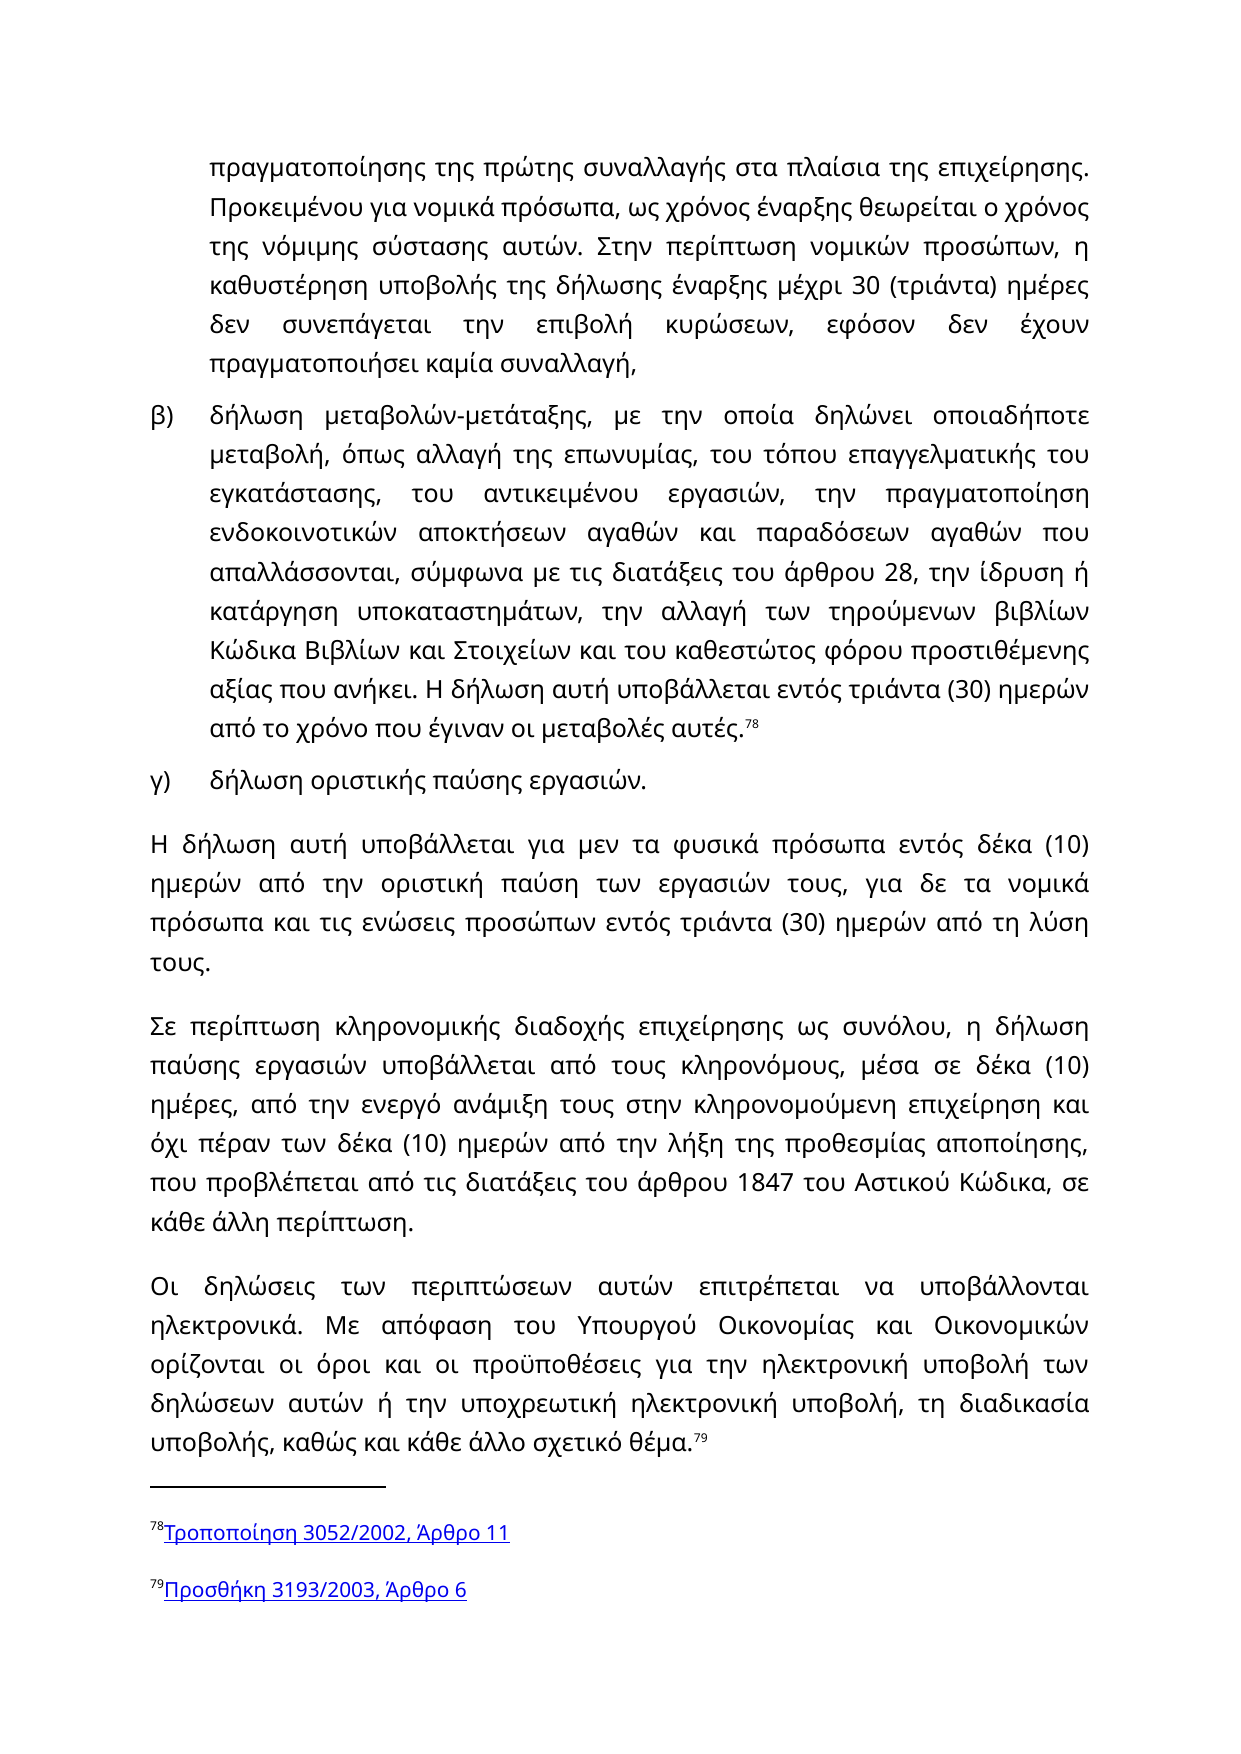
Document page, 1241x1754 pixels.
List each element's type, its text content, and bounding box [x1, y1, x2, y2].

text Η δήλωση αυτή υποβάλλεται για μεν τα φυσικά πρόσωπα εντός δέκα (10) ημερών από την οριστική παύση των εργασιών τους, για δε τα νομικά πρόσωπα και τις ενώσεις προσώπων εντός τριάντα (30) ημερών από τη λύση τους. [150, 827, 1090, 978]
text Τροποποίηση 3052/2002, Άρθρο 11 [150, 1518, 1090, 1546]
text Προσθήκη 3193/2003, Άρθρο 6 [150, 1576, 1090, 1604]
list β) δήλωση μεταβολών-μετάταξης, με την οποία δηλώνει οποιαδήποτε μεταβολή, όπως αλλαγή της επωνυμίας, του τόπου επαγγελματικής του εγκατάστασης, του αντικειμένου εργασιών, την πραγματοποίηση ενδοκοινοτικών αποκτήσεων αγαθών και παραδόσεων αγαθών που απαλλάσσονται, σύμφωνα με τις διατάξεις του άρθρου 28, την ίδρυση ή κατάργηση υποκαταστημάτων, την αλλαγή των τηρούμενων βιβλίων Κώδικα Βιβλίων και Στοιχείων και του καθεστώτος φόρου προστιθέμενης αξίας που ανήκει. Η δήλωση αυτή υποβάλλεται εντός τριάντα (30) ημερών από το χρόνο που έγιναν οι μεταβολές αυτές. [150, 397, 1090, 745]
text Οι δηλώσεις των περιπτώσεων αυτών επιτρέπεται να υποβάλλονται ηλεκτρονικά. Με απόφαση του Υπουργού Οικονομίας και Οικονομικών ορίζονται οι όροι και οι προϋποθέσεις για την ηλεκτρονική υποβολή των δηλώσεων αυτών ή την υποχρεωτική ηλεκτρονική υποβολή, τη διαδικασία υποβολής, καθώς και κάθε άλλο σχετικό θέμα. [150, 1268, 1090, 1459]
list πραγματοποίησης της πρώτης συναλλαγής στα πλαίσια της επιχείρησης. Προκειμένου για νομικά πρόσωπα, ως χρόνος έναρξης θεωρείται ο χρόνος της νόμιμης σύστασης αυτών. Στην περίπτωση νομικών προσώπων, η καθυστέρηση υποβολής της δήλωσης έναρξης μέχρι 30 (τριάντα) ημέρες δεν συνεπάγεται την επιβολή κυρώσεων, εφόσον δεν έχουν πραγματοποιήσει καμία συναλλαγή, [150, 150, 1090, 380]
list γ) δήλωση οριστικής παύσης εργασιών. [150, 762, 1090, 797]
text Σε περίπτωση κληρονομικής διαδοχής επιχείρησης ως συνόλου, η δήλωση παύσης εργασιών υποβάλλεται από τους κληρονόμους, μέσα σε δέκα (10) ημέρες, από την ενεργό ανάμιξη τους στην κληρονομούμενη επιχείρηση και όχι πέραν των δέκα (10) ημερών από την λήξη της προθεσμίας αποποίησης, που προβλέπεται από τις διατάξεις του άρθρου 1847 του Αστικού Κώδικα, σε κάθε άλλη περίπτωση. [150, 1008, 1090, 1238]
